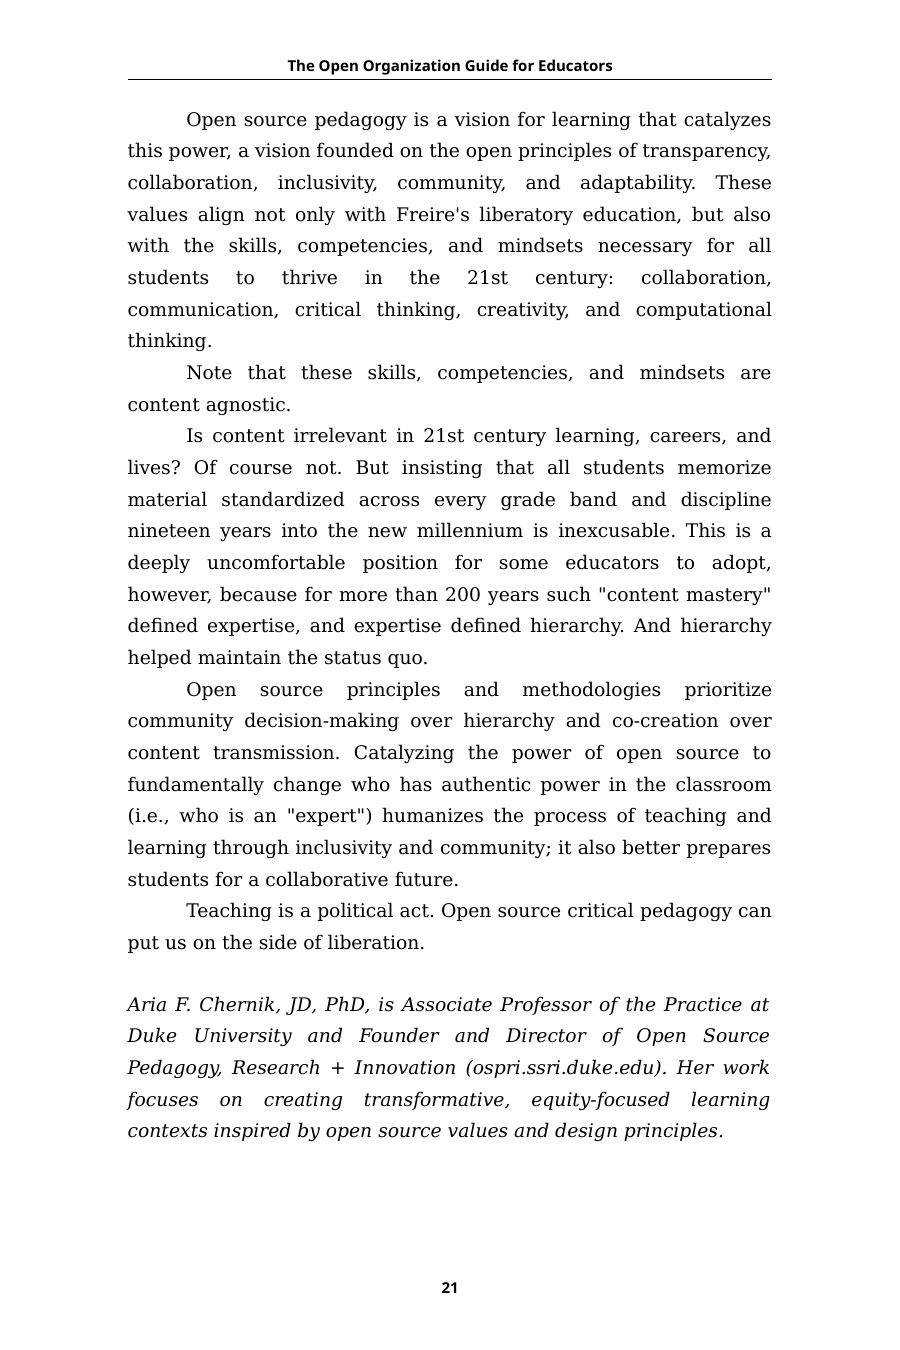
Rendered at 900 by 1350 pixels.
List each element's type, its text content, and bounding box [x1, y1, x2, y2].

text Note that these skills, competencies, and mindsets are content agnostic. [127, 362, 772, 416]
text Open source pedagogy is a vision for learning that catalyzes this power, a vision founded on the open principles of transparency, collaboration, inclusivity, community, and adaptability. These values align not only with Freire's liberatory education, but also with the skills, competencies, and mindsets necessary for all students to thrive in the 21st century: collaboration, communication, critical thinking, creativity, and computational thinking. [127, 109, 772, 352]
text Aria F. Chernik, JD, PhD, is Associate Professor of the Practice at Duke University and Founder and Director of Open Source Pedagogy, Research + Innovation (ospri.ssri.duke.edu). Her work focuses on creating transformative, equity-focused learning contexts inspired by open source values and design principles. [127, 994, 772, 1142]
text Teaching is a political act. Open source critical pedagogy can put us on the side of liberation. [127, 900, 772, 954]
text Open source principles and methodologies prioritize community decision-making over hierarchy and co-creation over content transmission. Catalyzing the power of open source to fundamentally change who has authentic power in the classroom (i.e., who is an "expert") humanizes the process of teaching and learning through inclusivity and community; it also better prepares students for a collaborative future. [127, 679, 772, 891]
text Is content irrelevant in 21st century learning, careers, and lives? Of course not. But insisting that all students memorize material standardized across every grade band and discipline nineteen years into the new millennium is inexcusable. This is a deeply uncomfortable position for some educators to adopt, however, because for more than 200 years such "content mastery" defined expertise, and expertise defined hierarchy. And hierarchy helped maintain the status quo. [127, 425, 772, 669]
